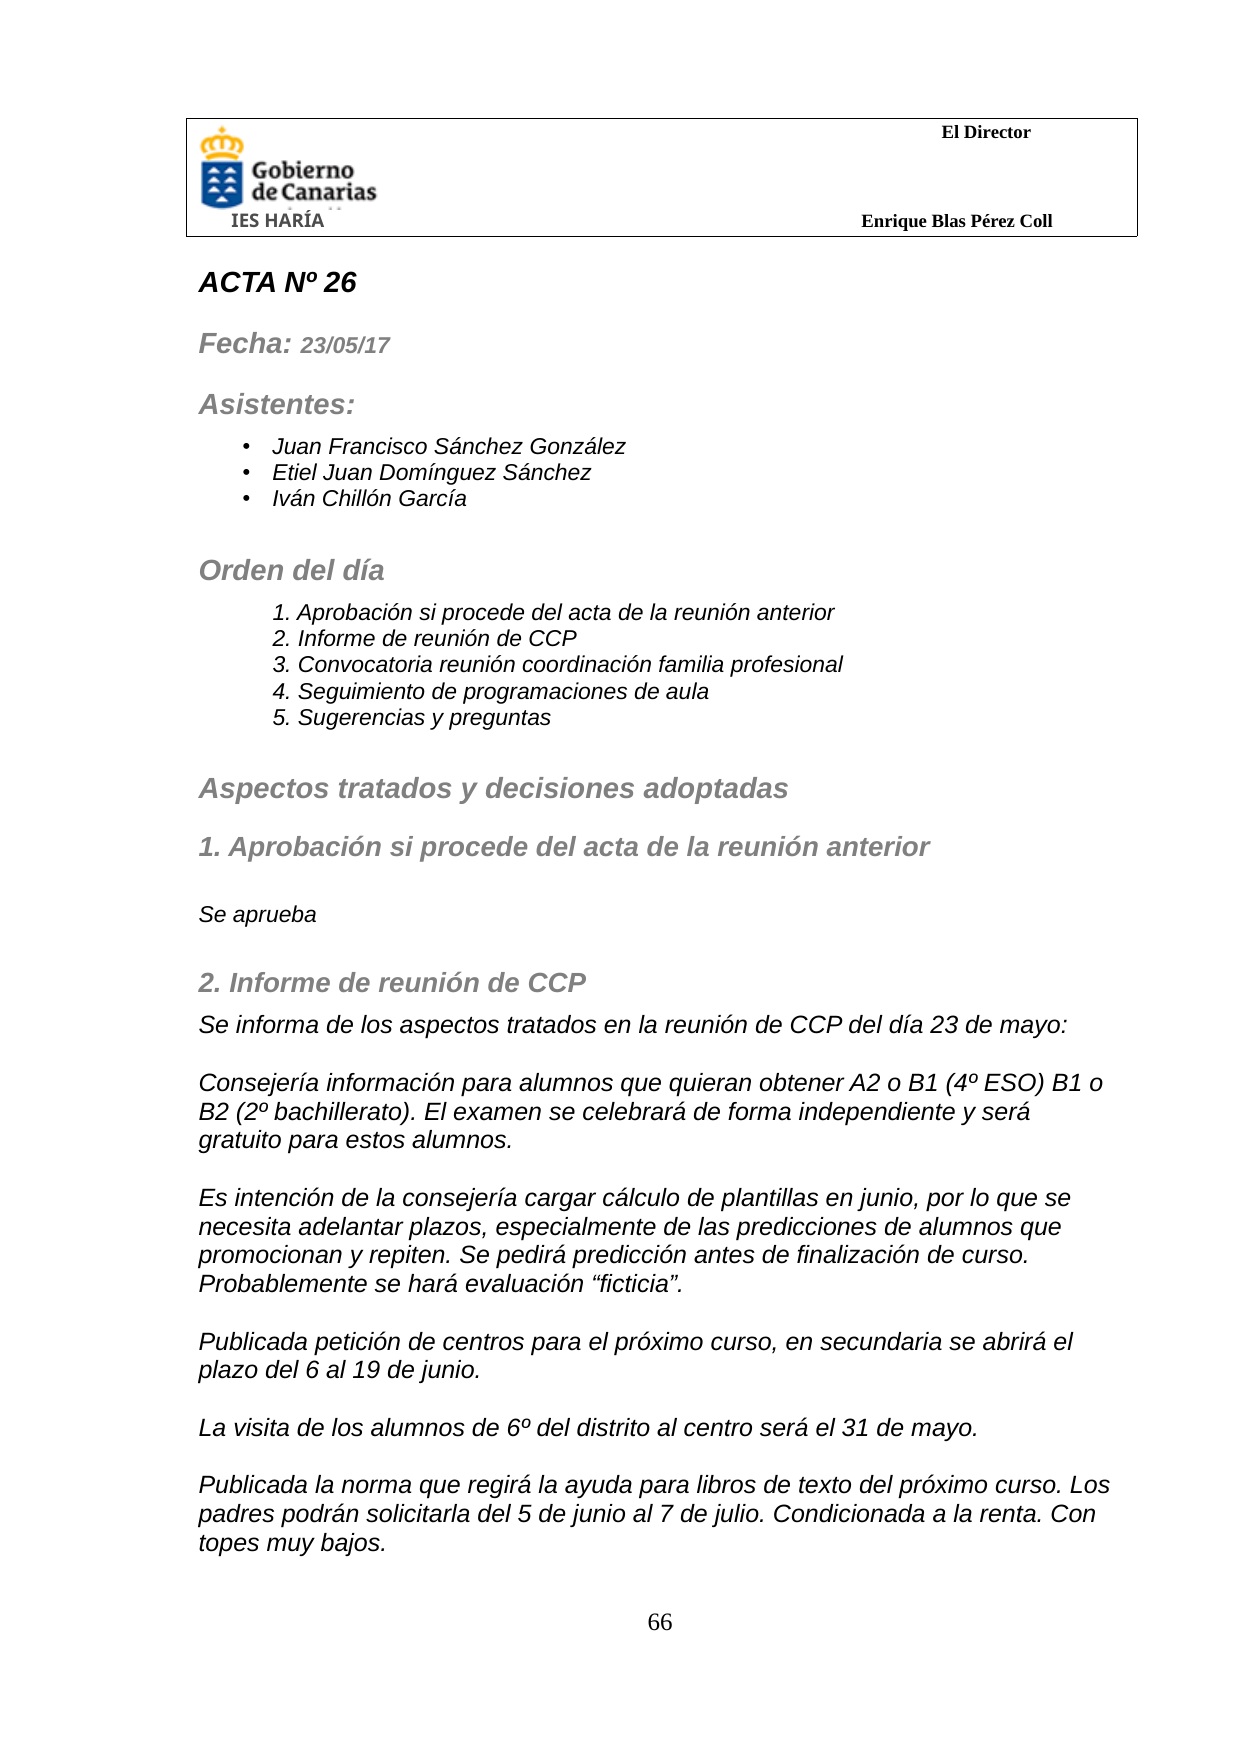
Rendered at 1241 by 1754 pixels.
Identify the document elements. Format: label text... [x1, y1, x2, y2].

text Se informa de los aspectos tratados en la reunión de CCP del día 23 de mayo: [198, 1010, 1121, 1039]
text Se aprueba [198, 901, 1121, 927]
text 1. Aprobación si procede del acta de la reunión anterior [272, 599, 1121, 625]
text Publicada petición de centros para el próximo curso, en secundaria se abrirá el plazo del 6 al 19 de junio. [198, 1327, 1121, 1384]
subtitle 2. Informe de reunión de CCP [198, 966, 1121, 998]
subtitle Fecha: 23/05/17 [198, 326, 1121, 359]
text 2. Informe de reunión de CCP [272, 625, 1121, 651]
list Etiel Juan Domínguez Sánchez [242, 459, 1121, 485]
subtitle Asistentes: [198, 387, 1121, 420]
text 4. Seguimiento de programaciones de aula [272, 678, 1121, 704]
text La visita de los alumnos de 6º del distrito al centro será el 31 de mayo. [198, 1413, 1121, 1442]
subtitle Orden del día [198, 553, 1121, 586]
subtitle 1. Aprobación si procede del acta de la reunión anterior [198, 830, 1121, 862]
picture [195, 123, 381, 210]
subtitle ACTA Nº 26 [198, 265, 1121, 299]
text Consejería información para alumnos que quieran obtener A2 o B1 (4º ESO) B1 o B2 (2º bachillerato). El examen se celebrará de forma independiente y será gratuito para estos alumnos. [198, 1068, 1121, 1154]
subtitle Aspectos tratados y decisiones adoptadas [198, 771, 1121, 805]
text Publicada la norma que regirá la ayuda para libros de texto del próximo curso. Los padres podrán solicitarla del 5 de junio al 7 de julio. Condicionada a la renta. Con topes muy bajos. [198, 1470, 1121, 1557]
text Es intención de la consejería cargar cálculo de plantillas en junio, por lo que se necesita adelantar plazos, especialmente de las predicciones de alumnos que promocionan y repiten. Se pedirá predicción antes de finalización de curso. Probablemente se hará evaluación “ficticia”. [198, 1183, 1121, 1298]
list Iván Chillón García [242, 485, 1121, 512]
text 3. Convocatoria reunión coordinación familia profesional [272, 651, 1121, 678]
text 5. Sugerencias y preguntas [272, 704, 1121, 731]
list Juan Francisco Sánchez González [242, 433, 1121, 459]
